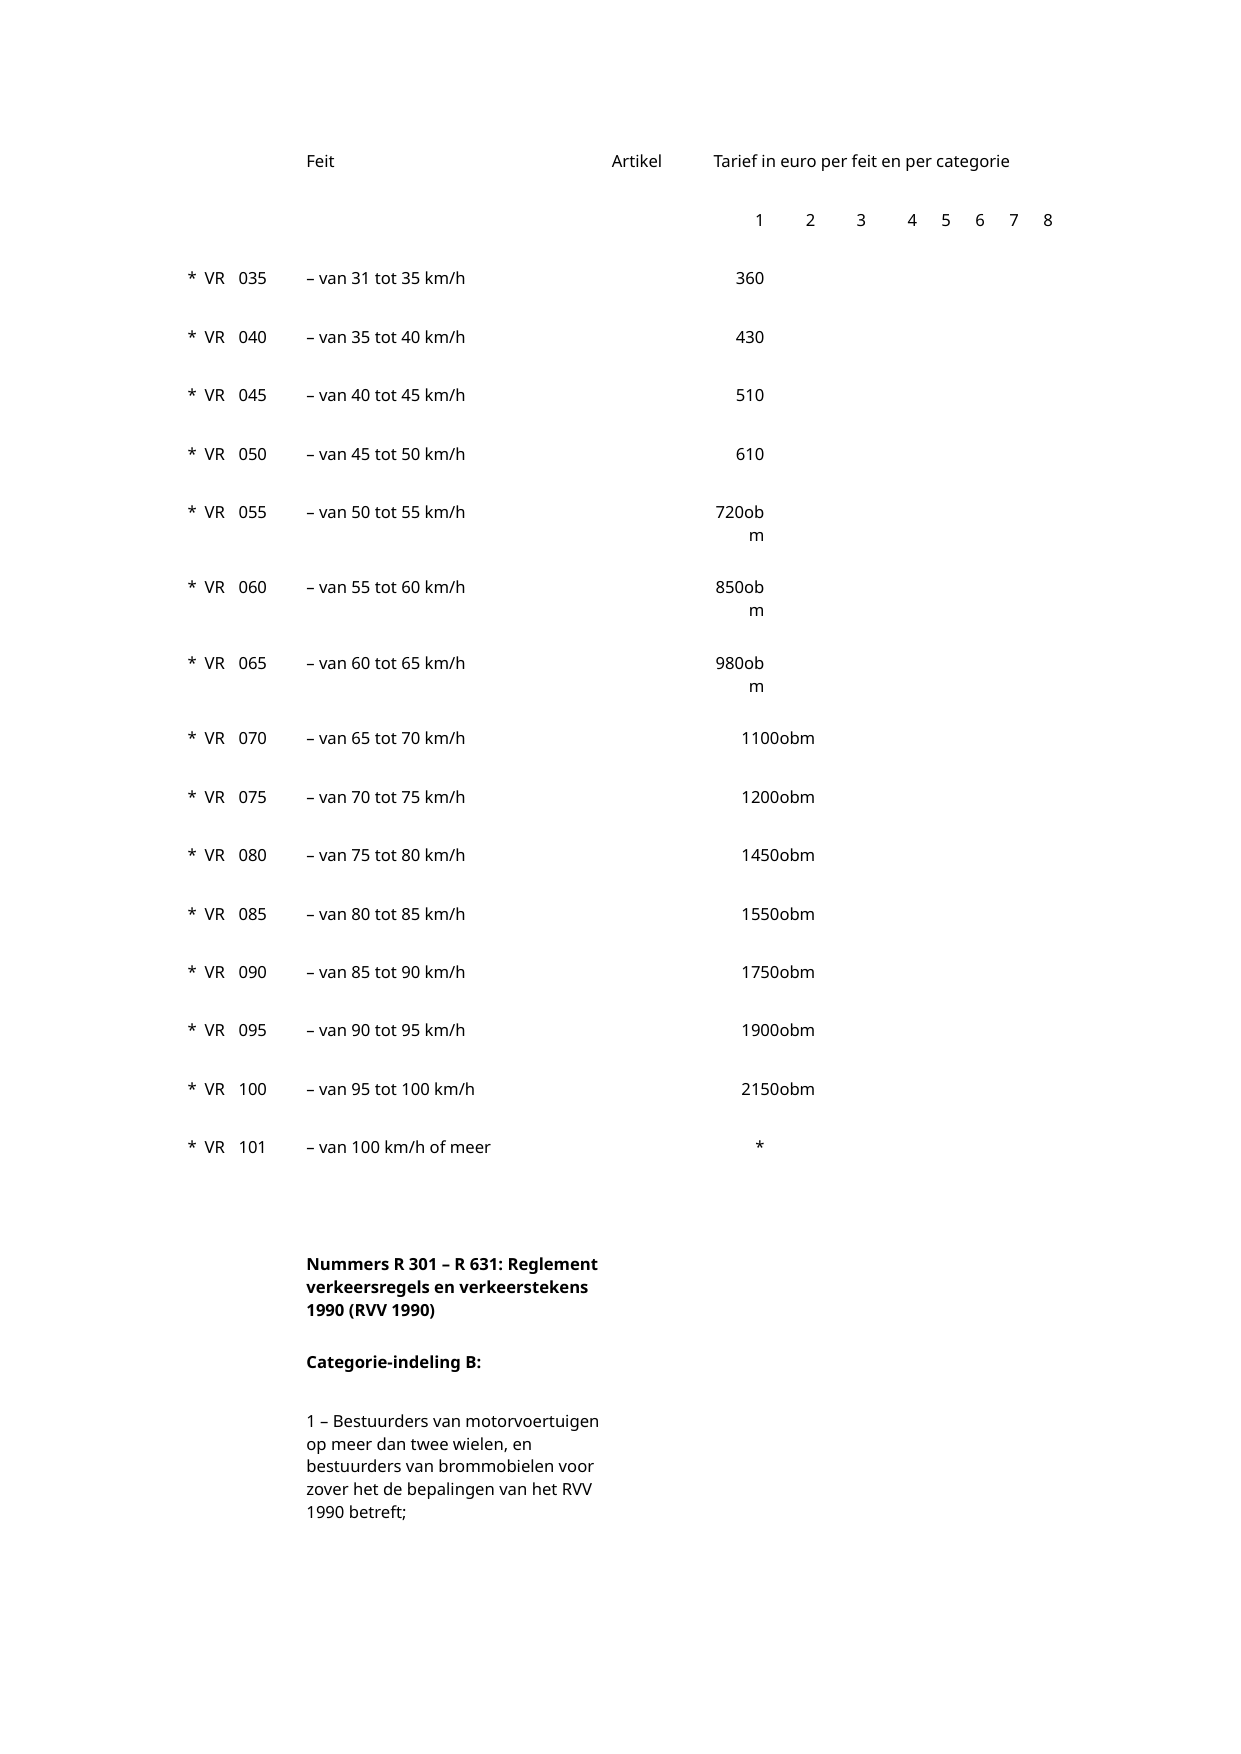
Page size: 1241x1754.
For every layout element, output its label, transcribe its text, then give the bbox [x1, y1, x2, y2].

table_cell [1019, 727, 1053, 785]
table_cell [764, 651, 815, 727]
table_cell [815, 1019, 866, 1077]
table_cell [764, 1351, 815, 1409]
table_cell [917, 1409, 951, 1553]
table_cell [238, 1351, 272, 1409]
table_cell [612, 1351, 713, 1409]
table_cell [272, 1019, 306, 1077]
table_cell [238, 1194, 272, 1253]
table_cell [612, 325, 713, 384]
table_cell [1019, 576, 1053, 651]
table_cell [815, 1136, 866, 1194]
table_cell [985, 442, 1019, 501]
table_cell [951, 902, 985, 961]
table_cell [272, 727, 306, 785]
table_cell VR [204, 501, 238, 576]
table_cell [866, 651, 917, 727]
table_cell [764, 576, 815, 651]
table_cell * [188, 576, 204, 651]
table_cell [985, 1351, 1019, 1409]
table_cell VR [204, 384, 238, 442]
table_cell [815, 844, 866, 902]
table_cell [272, 1136, 306, 1194]
table_cell VR [204, 902, 238, 961]
table_cell 040 [238, 325, 272, 384]
table_cell * [713, 1136, 764, 1194]
table_cell 6 [951, 209, 985, 267]
table_cell VR [204, 651, 238, 727]
table_cell 4 [866, 209, 917, 267]
table_cell 065 [238, 651, 272, 727]
table_cell [1019, 325, 1053, 384]
table_cell [866, 1409, 917, 1553]
table_cell [272, 1351, 306, 1409]
table_cell [1019, 384, 1053, 442]
table_cell 610 [713, 442, 764, 501]
table_cell [951, 651, 985, 727]
table_cell [917, 501, 951, 576]
table_header [272, 150, 306, 208]
table_cell [272, 1253, 306, 1351]
table_cell [188, 209, 204, 267]
table_cell [815, 785, 866, 844]
table_cell [272, 785, 306, 844]
table_cell 720obm [713, 501, 764, 576]
table_cell * [188, 1019, 204, 1077]
table_cell [866, 576, 917, 651]
table_cell [815, 727, 866, 785]
table_cell [951, 1019, 985, 1077]
table_cell [204, 1351, 238, 1409]
table_cell * [188, 844, 204, 902]
table_cell * [188, 1136, 204, 1194]
table_cell 060 [238, 576, 272, 651]
table_cell [612, 576, 713, 651]
table_cell [866, 1136, 917, 1194]
table_cell [1019, 267, 1053, 325]
table_cell [917, 844, 951, 902]
table_cell [985, 902, 1019, 961]
table_cell [272, 209, 306, 267]
table_cell [951, 961, 985, 1019]
table_cell [815, 1194, 866, 1253]
table_cell [612, 785, 713, 844]
table_cell [1019, 1253, 1053, 1351]
table_cell [866, 442, 917, 501]
table_cell [917, 727, 951, 785]
table_cell 100 [238, 1078, 272, 1136]
table_cell 980obm [713, 651, 764, 727]
table_cell [917, 1078, 951, 1136]
table_cell [815, 501, 866, 576]
table_cell [272, 384, 306, 442]
table_cell * [188, 785, 204, 844]
table_cell – van 95 tot 100 km/h [306, 1078, 612, 1136]
table_cell [764, 267, 815, 325]
table_cell [917, 651, 951, 727]
table_cell [764, 1253, 815, 1351]
table_cell [866, 785, 917, 844]
table_cell – van 75 tot 80 km/h [306, 844, 612, 902]
table_cell [917, 1253, 951, 1351]
table_cell 1550obm [713, 902, 815, 961]
table_cell [866, 1078, 917, 1136]
table_cell [951, 442, 985, 501]
table_cell – van 60 tot 65 km/h [306, 651, 612, 727]
table_cell [951, 1409, 985, 1553]
table_cell 075 [238, 785, 272, 844]
table_cell [612, 1019, 713, 1077]
table_cell VR [204, 1136, 238, 1194]
table_cell VR [204, 785, 238, 844]
table_cell [1019, 844, 1053, 902]
table_cell [951, 1351, 985, 1409]
table_cell [612, 501, 713, 576]
table_cell [815, 576, 866, 651]
table_cell [612, 384, 713, 442]
table_cell * [188, 961, 204, 1019]
table_cell 430 [713, 325, 764, 384]
table_cell * [188, 902, 204, 961]
table_cell [951, 384, 985, 442]
table_cell [985, 267, 1019, 325]
table_cell [917, 961, 951, 1019]
table_cell * [188, 501, 204, 576]
table_cell [917, 267, 951, 325]
table_cell VR [204, 844, 238, 902]
table_cell – van 31 tot 35 km/h [306, 267, 612, 325]
table_header [188, 150, 204, 208]
table_cell [204, 209, 238, 267]
table_cell 035 [238, 267, 272, 325]
table_cell [866, 902, 917, 961]
table_cell [1019, 501, 1053, 576]
table_cell [1019, 902, 1053, 961]
table_header Feit [306, 150, 612, 208]
table_cell [272, 1078, 306, 1136]
table_cell – van 80 tot 85 km/h [306, 902, 612, 961]
table_cell [866, 384, 917, 442]
table_cell [272, 442, 306, 501]
table_cell [866, 1019, 917, 1077]
table_cell – van 45 tot 50 km/h [306, 442, 612, 501]
table_cell [917, 1136, 951, 1194]
table_cell [188, 1194, 204, 1253]
table_cell [815, 442, 866, 501]
table_cell [272, 1409, 306, 1553]
table_cell [985, 961, 1019, 1019]
table_cell [866, 1253, 917, 1351]
table_cell [866, 1194, 917, 1253]
table_cell [612, 1409, 713, 1553]
table_cell [815, 961, 866, 1019]
table_cell [188, 1253, 204, 1351]
table_cell [985, 1409, 1019, 1553]
table_cell Categorie-indeling B: [306, 1351, 612, 1409]
table_cell [1019, 1136, 1053, 1194]
table_cell [951, 325, 985, 384]
table_cell VR [204, 576, 238, 651]
table_cell [951, 785, 985, 844]
table_cell [764, 1409, 815, 1553]
table_cell [951, 1078, 985, 1136]
table_cell [815, 267, 866, 325]
table_cell 3 [815, 209, 866, 267]
table_cell [917, 1019, 951, 1077]
table_cell VR [204, 1019, 238, 1077]
table_cell VR [204, 1078, 238, 1136]
table_cell [815, 325, 866, 384]
table_cell [764, 1194, 815, 1253]
table_cell [272, 651, 306, 727]
table_cell 045 [238, 384, 272, 442]
table_cell 7 [985, 209, 1019, 267]
table_cell [272, 902, 306, 961]
table_cell [612, 1078, 713, 1136]
table_cell [272, 501, 306, 576]
table_cell [951, 844, 985, 902]
table_cell [917, 1194, 951, 1253]
table_cell * [188, 651, 204, 727]
table_cell [815, 1351, 866, 1409]
table_cell – van 90 tot 95 km/h [306, 1019, 612, 1077]
table_cell [985, 651, 1019, 727]
table_cell [764, 442, 815, 501]
table_cell [612, 267, 713, 325]
table_cell [815, 1078, 866, 1136]
table_cell [917, 902, 951, 961]
table_header Tarief in euro per feit en per categorie [713, 150, 1053, 208]
table_cell [985, 576, 1019, 651]
table_cell [866, 267, 917, 325]
table_cell – van 40 tot 45 km/h [306, 384, 612, 442]
table_cell [188, 1409, 204, 1553]
table_cell 1750obm [713, 961, 815, 1019]
table_cell [764, 384, 815, 442]
table_cell [204, 1253, 238, 1351]
table_cell [985, 1019, 1019, 1077]
table_cell [188, 1351, 204, 1409]
table_cell * [188, 267, 204, 325]
table_cell – van 50 tot 55 km/h [306, 501, 612, 576]
table_header [238, 150, 272, 208]
table_cell [612, 651, 713, 727]
table_cell [764, 501, 815, 576]
table_cell [1019, 1351, 1053, 1409]
table_cell [713, 1351, 764, 1409]
table_cell [917, 1351, 951, 1409]
table_cell [1019, 651, 1053, 727]
table_cell [815, 1409, 866, 1553]
table_cell 055 [238, 501, 272, 576]
table_cell – van 55 tot 60 km/h [306, 576, 612, 651]
table_cell [713, 1253, 764, 1351]
table_cell [272, 325, 306, 384]
table_cell [951, 267, 985, 325]
table_cell – van 70 tot 75 km/h [306, 785, 612, 844]
table_cell 510 [713, 384, 764, 442]
table_cell 1900obm [713, 1019, 815, 1077]
table_header [204, 150, 238, 208]
table_cell [985, 727, 1019, 785]
table_cell [306, 209, 612, 267]
table_cell [238, 1253, 272, 1351]
table_cell 8 [1019, 209, 1053, 267]
table_cell [238, 209, 272, 267]
table_cell [815, 384, 866, 442]
table_cell 5 [917, 209, 951, 267]
table_cell 2150obm [713, 1078, 815, 1136]
table_cell * [188, 727, 204, 785]
table_cell VR [204, 325, 238, 384]
table_cell * [188, 325, 204, 384]
table_cell [1019, 961, 1053, 1019]
table_cell [1019, 1194, 1053, 1253]
table_cell 1450obm [713, 844, 815, 902]
table_cell [917, 384, 951, 442]
table_cell [815, 902, 866, 961]
table_cell [985, 1136, 1019, 1194]
table_cell [815, 651, 866, 727]
table_cell [985, 1194, 1019, 1253]
table_cell 2 [764, 209, 815, 267]
table_cell [1019, 1078, 1053, 1136]
table_cell [985, 325, 1019, 384]
table_cell [985, 844, 1019, 902]
table_cell [866, 727, 917, 785]
table_cell [764, 325, 815, 384]
table_cell [917, 325, 951, 384]
table_cell [272, 1194, 306, 1253]
table_cell [612, 1253, 713, 1351]
table_cell VR [204, 727, 238, 785]
table_cell – van 100 km/h of meer [306, 1136, 612, 1194]
table_cell [917, 785, 951, 844]
table_cell [612, 209, 713, 267]
table_cell [1019, 442, 1053, 501]
table_cell [612, 1194, 713, 1253]
table_cell [612, 844, 713, 902]
table_cell [985, 384, 1019, 442]
table_cell [204, 1194, 238, 1253]
table_cell VR [204, 961, 238, 1019]
table_cell 095 [238, 1019, 272, 1077]
table_cell [917, 576, 951, 651]
table_cell [272, 844, 306, 902]
table_cell * [188, 384, 204, 442]
table_cell [866, 1351, 917, 1409]
table_cell [866, 501, 917, 576]
table_cell [1019, 1019, 1053, 1077]
table_cell [1019, 785, 1053, 844]
table_cell [713, 1194, 764, 1253]
table_cell [713, 1409, 764, 1553]
table_cell [866, 961, 917, 1019]
table_cell [764, 1136, 815, 1194]
table_cell [204, 1409, 238, 1553]
table_cell 090 [238, 961, 272, 1019]
table_cell Nummers R 301 – R 631: Reglement verkeersregels en verkeerstekens 1990 (RVV 1990) [306, 1253, 612, 1351]
table_cell [951, 727, 985, 785]
table_cell [985, 1253, 1019, 1351]
table_cell 850obm [713, 576, 764, 651]
table_cell [985, 501, 1019, 576]
table_cell 070 [238, 727, 272, 785]
table_cell [815, 1253, 866, 1351]
table_cell – van 85 tot 90 km/h [306, 961, 612, 1019]
table_cell 360 [713, 267, 764, 325]
table_cell 080 [238, 844, 272, 902]
table_cell 085 [238, 902, 272, 961]
table_cell [985, 785, 1019, 844]
table_cell [306, 1194, 612, 1253]
table_cell – van 65 tot 70 km/h [306, 727, 612, 785]
table_cell [866, 844, 917, 902]
table_cell 050 [238, 442, 272, 501]
table_cell [612, 961, 713, 1019]
table_cell [951, 1136, 985, 1194]
table_cell [951, 501, 985, 576]
table_cell [272, 576, 306, 651]
table_cell [1019, 1409, 1053, 1553]
table_cell [272, 961, 306, 1019]
table_cell [917, 442, 951, 501]
table_cell [985, 1078, 1019, 1136]
table_cell * [188, 1078, 204, 1136]
table_cell VR [204, 442, 238, 501]
table_cell 1 – Bestuurders van motorvoertuigen op meer dan twee wielen, en bestuurders van brommobielen voor zover het de bepalingen van het RVV 1990 betreft; [306, 1409, 612, 1553]
table_cell [612, 1136, 713, 1194]
table_cell 101 [238, 1136, 272, 1194]
table_cell 1100obm [713, 727, 815, 785]
table_cell * [188, 442, 204, 501]
table_cell [866, 325, 917, 384]
table_cell [272, 267, 306, 325]
table_cell [951, 576, 985, 651]
table_cell [951, 1194, 985, 1253]
table_cell VR [204, 267, 238, 325]
table_cell [612, 727, 713, 785]
table_cell [951, 1253, 985, 1351]
table_cell 1 [713, 209, 764, 267]
table_cell [238, 1409, 272, 1553]
table_cell [612, 442, 713, 501]
table_cell – van 35 tot 40 km/h [306, 325, 612, 384]
table_cell 1200obm [713, 785, 815, 844]
table_header Artikel [612, 150, 713, 208]
table_cell [612, 902, 713, 961]
